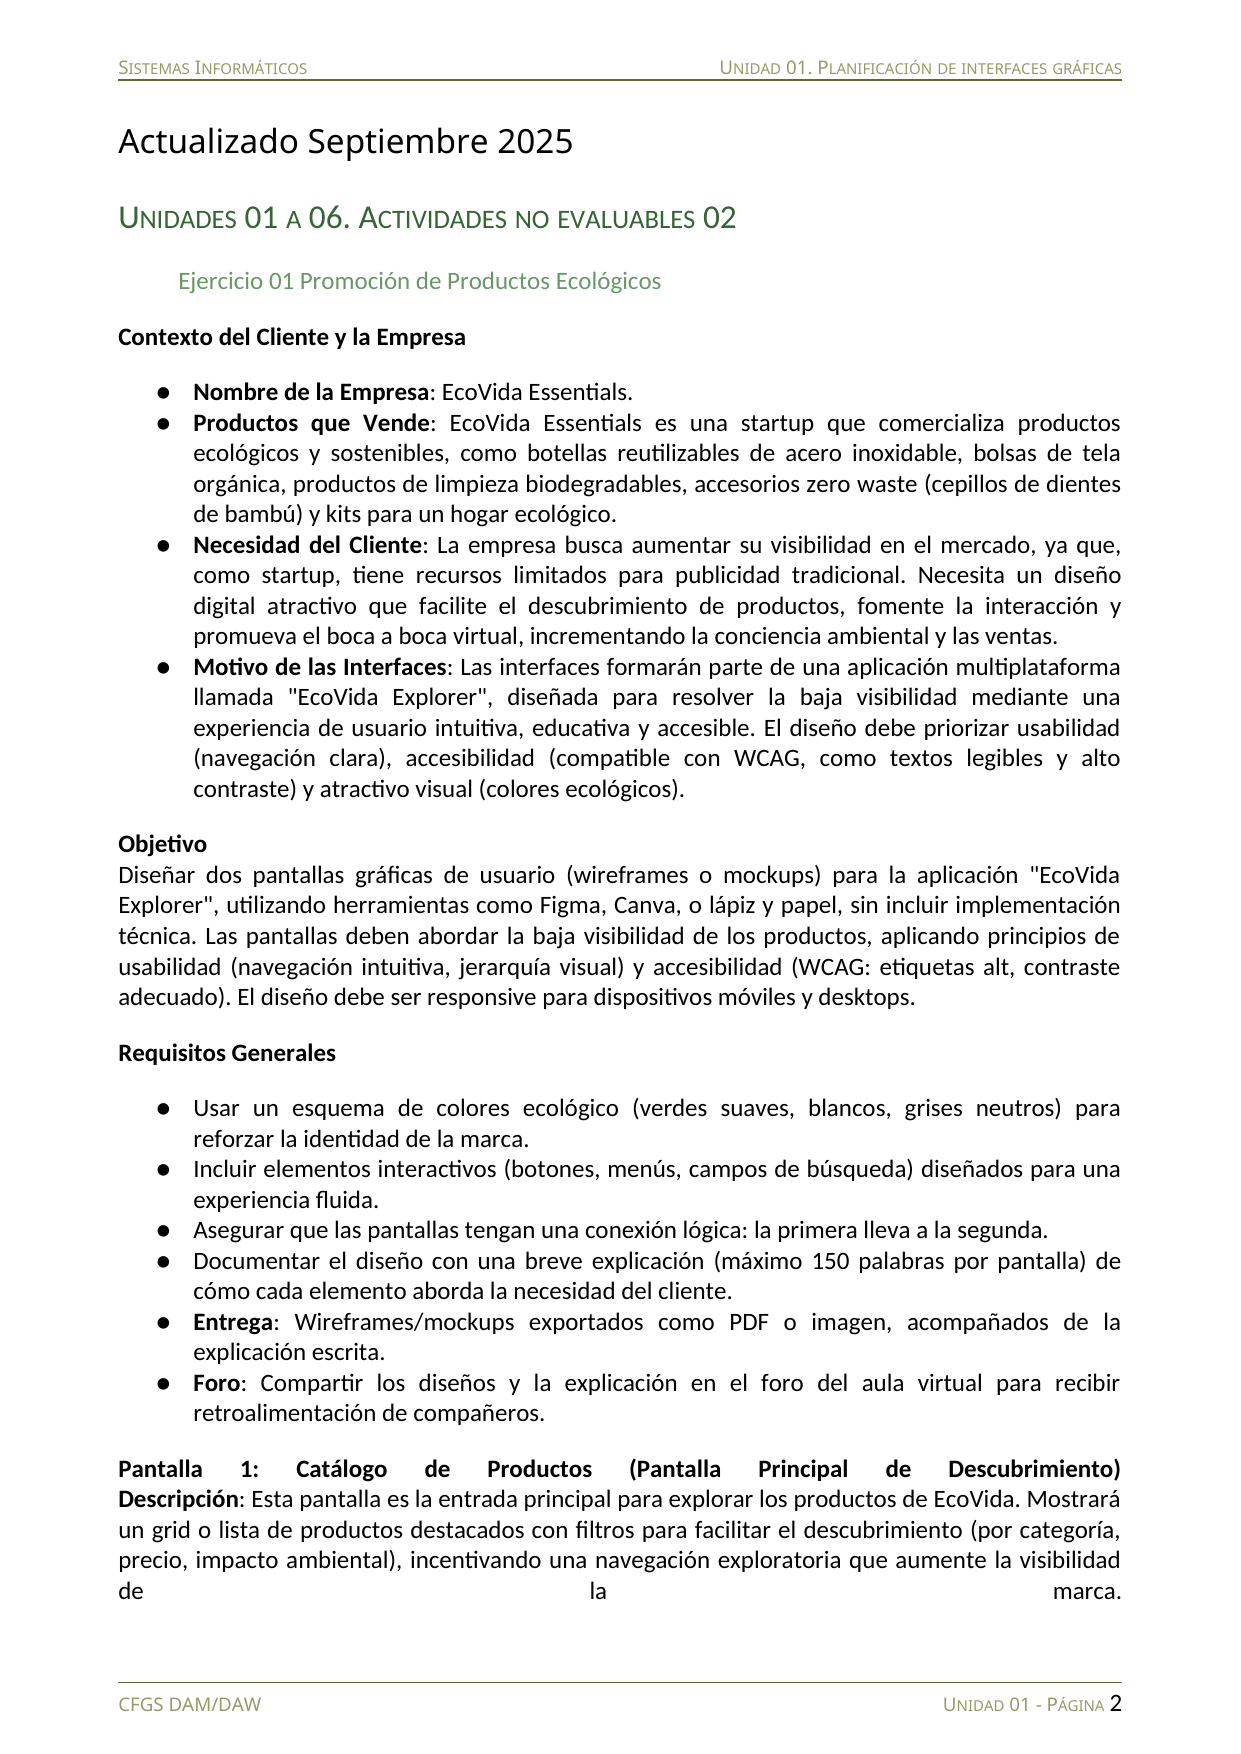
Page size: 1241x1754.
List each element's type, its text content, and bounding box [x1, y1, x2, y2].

text Contexto del Cliente y la Empresa [118, 321, 1122, 351]
text Actualizado Septiembre 2025 [118, 118, 1122, 163]
subtitle Ejercicio 01 Promoción de Productos Ecológicos [178, 265, 1122, 296]
text Requisitos Generales [118, 1037, 1122, 1067]
text Pantalla 1: Catálogo de Productos (Pantalla Principal de Descubrimiento) Descripción: Esta pantalla es la entrada principal para explorar los productos de EcoVida. Mostrará un grid o lista de productos destacados con filtros para facilitar el descubrimiento (por categoría, precio, impacto ambiental), incentivando una navegación exploratoria que aumente la visibilidad de la marca. [118, 1453, 1122, 1606]
list Nombre de la Empresa: EcoVida Essentials. [156, 376, 1122, 407]
list Necesidad del Cliente: La empresa busca aumentar su visibilidad en el mercado, ya que, como startup, tiene recursos limitados para publicidad tradicional. Necesita un diseño digital atractivo que facilite el descubrimiento de productos, fomente la interacción y promueva el boca a boca virtual, incrementando la conciencia ambiental y las ventas. [156, 529, 1122, 651]
text Unidades 01 a 06. Actividades no evaluables 02 [118, 196, 1122, 236]
list Incluir elementos interactivos (botones, menús, campos de búsqueda) diseñados para una experiencia fluida. [156, 1153, 1122, 1214]
list Usar un esquema de colores ecológico (verdes suaves, blancos, grises neutros) para reforzar la identidad de la marca. [156, 1092, 1122, 1153]
list Productos que Vende: EcoVida Essentials es una startup que comercializa productos ecológicos y sostenibles, como botellas reutilizables de acero inoxidable, bolsas de tela orgánica, productos de limpieza biodegradables, accesorios zero waste (cepillos de dientes de bambú) y kits para un hogar ecológico. [156, 407, 1122, 529]
list Documentar el diseño con una breve explicación (máximo 150 palabras por pantalla) de cómo cada elemento aborda la necesidad del cliente. [156, 1245, 1122, 1306]
list Motivo de las Interfaces: Las interfaces formarán parte de una aplicación multiplataforma llamada "EcoVida Explorer", diseñada para resolver la baja visibilidad mediante una experiencia de usuario intuitiva, educativa y accesible. El diseño debe priorizar usabilidad (navegación clara), accesibilidad (compatible con WCAG, como textos legibles y alto contraste) y atractivo visual (colores ecológicos). [156, 651, 1122, 804]
list Entrega: Wireframes/mockups exportados como PDF o imagen, acompañados de la explicación escrita. [156, 1306, 1122, 1367]
text Objetivo Diseñar dos pantallas gráficas de usuario (wireframes o mockups) para la aplicación "EcoVida Explorer", utilizando herramientas como Figma, Canva, o lápiz y papel, sin incluir implementación técnica. Las pantallas deben abordar la baja visibilidad de los productos, aplicando principios de usabilidad (navegación intuitiva, jerarquía visual) y accesibilidad (WCAG: etiquetas alt, contraste adecuado). El diseño debe ser responsive para dispositivos móviles y desktops. [118, 829, 1122, 1012]
list Asegurar que las pantallas tengan una conexión lógica: la primera lleva a la segunda. [156, 1214, 1122, 1245]
list Foro: Compartir los diseños y la explicación en el foro del aula virtual para recibir retroalimentación de compañeros. [156, 1367, 1122, 1428]
